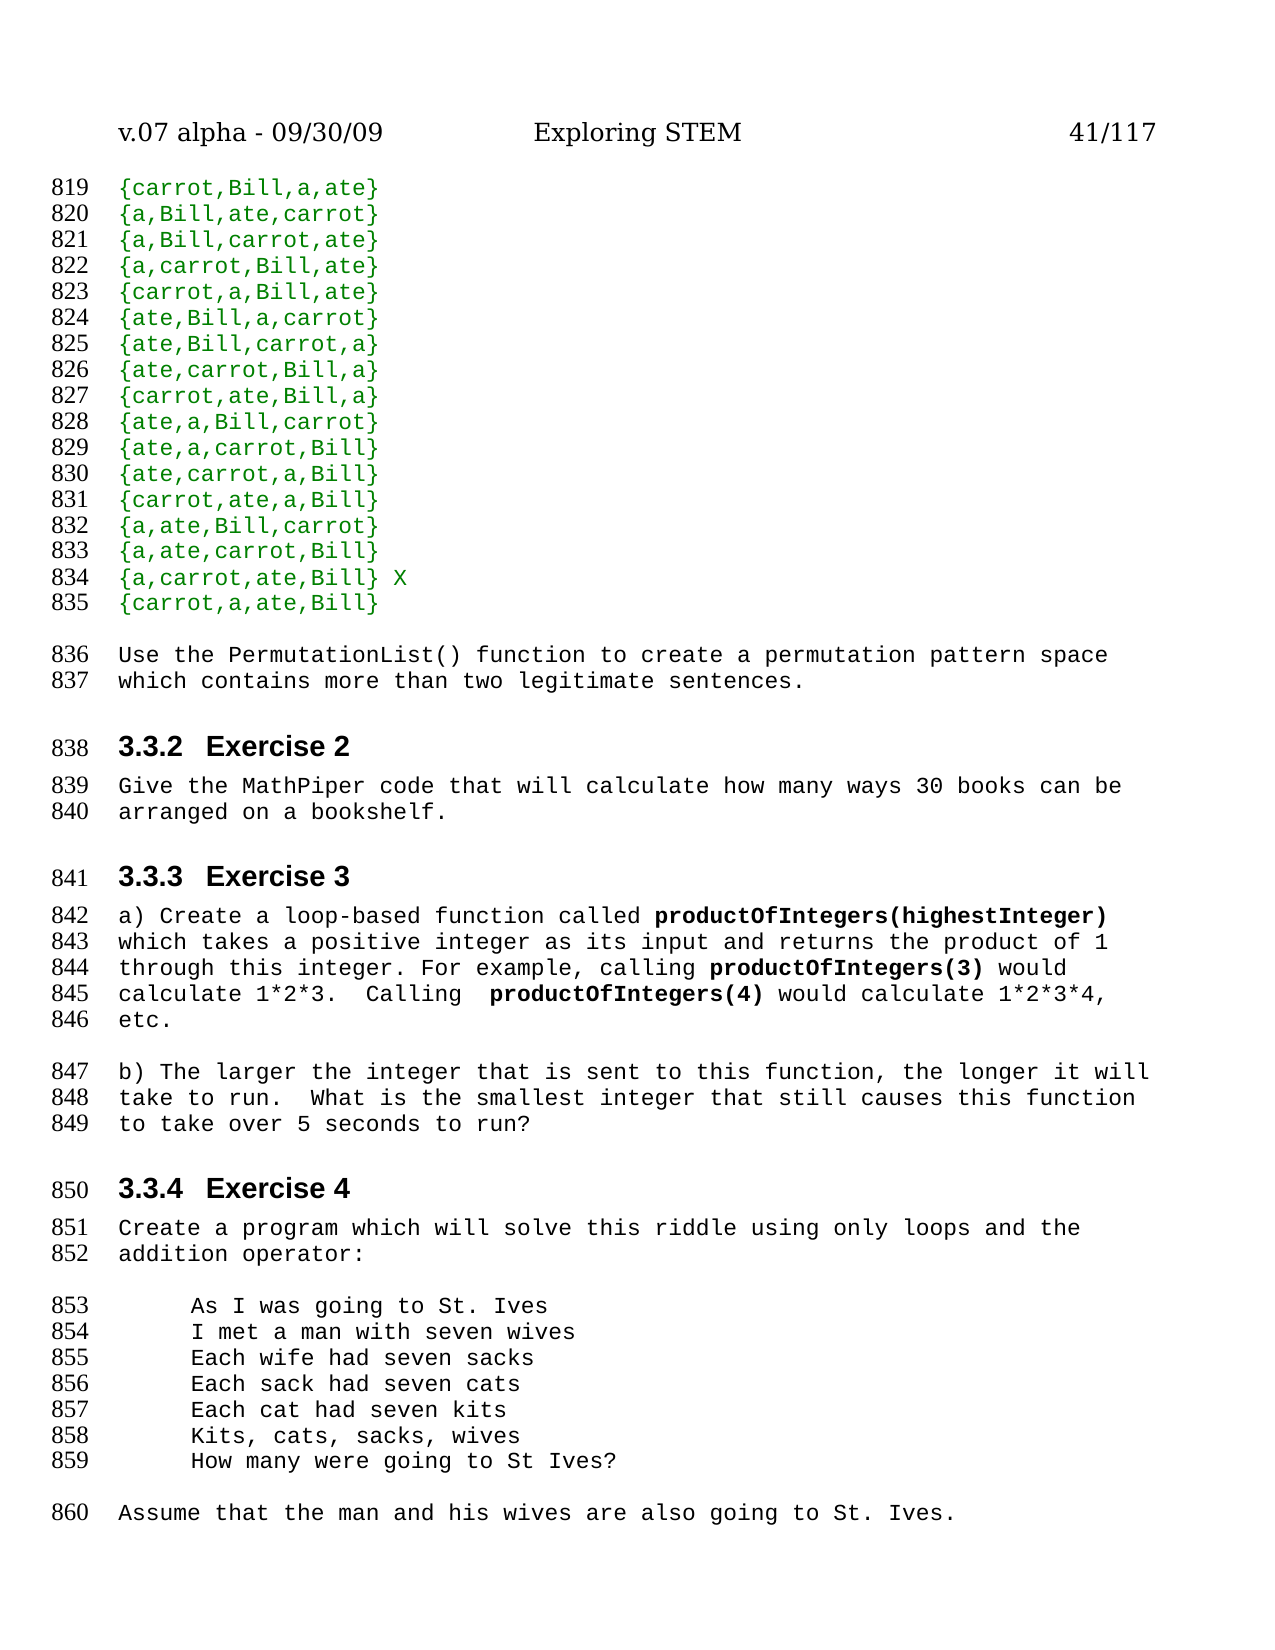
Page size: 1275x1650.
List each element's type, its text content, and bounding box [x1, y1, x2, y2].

text b) The larger the integer that is sent to this function, the longer it will take to run. What is the smallest integer that still causes this function to take over 5 seconds to run? [118, 1060, 1157, 1138]
text {ate,Bill,a,carrot} [118, 306, 1157, 332]
text {a,ate,carrot,Bill} [118, 540, 1157, 566]
text {ate,Bill,carrot,a} [118, 332, 1157, 358]
text Create a program which will solve this riddle using only loops and the addition operator: [118, 1216, 1157, 1268]
text How many were going to St Ives? [191, 1450, 1157, 1476]
text As I was going to St. Ives [191, 1294, 1157, 1320]
text {a,ate,Bill,carrot} [118, 514, 1157, 540]
text a) Create a loop-based function called productOfIntegers(highestInteger) which takes a positive integer as its input and returns the product of 1 through this integer. For example, calling productOfIntegers(3) would calculate 1*2*3. Calling productOfIntegers(4) would calculate 1*2*3*4, etc. [118, 904, 1157, 1034]
text {ate,a,Bill,carrot} [118, 410, 1157, 436]
subtitle Exercise 2 [118, 728, 1157, 762]
subtitle Exercise 4 [118, 1171, 1157, 1204]
text {ate,carrot,Bill,a} [118, 358, 1157, 384]
text Each cat had seven kits [191, 1398, 1157, 1424]
text {carrot,ate,Bill,a} [118, 384, 1157, 410]
text Kits, cats, sacks, wives [191, 1424, 1157, 1450]
text {a,Bill,carrot,ate} [118, 229, 1157, 254]
text {a,carrot,Bill,ate} [118, 254, 1157, 281]
text {carrot,ate,a,Bill} [118, 488, 1157, 514]
text {carrot,a,ate,Bill} [118, 592, 1157, 618]
text {ate,a,carrot,Bill} [118, 436, 1157, 462]
text {carrot,Bill,a,ate} [118, 177, 1157, 203]
text {a,carrot,ate,Bill} X [118, 566, 1157, 592]
text Use the PermutationList() function to create a permutation pattern space which contains more than two legitimate sentences. [118, 644, 1157, 696]
text Each sack had seven cats [191, 1372, 1157, 1398]
text {a,Bill,ate,carrot} [118, 203, 1157, 229]
text I met a man with seven wives [191, 1320, 1157, 1346]
text Give the MathPiper code that will calculate how many ways 30 books can be arranged on a bookshelf. [118, 774, 1157, 826]
text Each wife had seven sacks [191, 1346, 1157, 1372]
subtitle Exercise 3 [118, 859, 1157, 892]
text {carrot,a,Bill,ate} [118, 281, 1157, 306]
text {ate,carrot,a,Bill} [118, 462, 1157, 488]
text Assume that the man and his wives are also going to St. Ives. [118, 1502, 1157, 1528]
